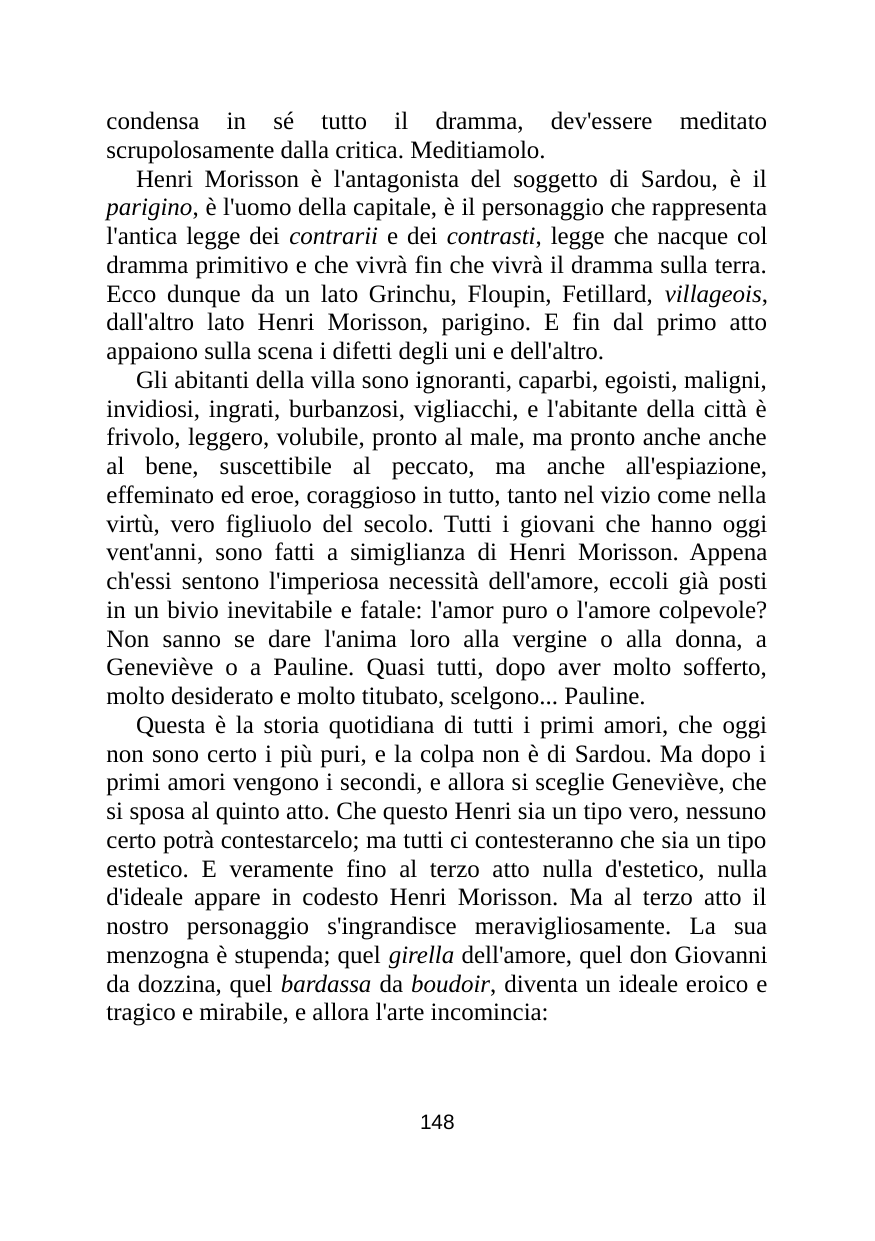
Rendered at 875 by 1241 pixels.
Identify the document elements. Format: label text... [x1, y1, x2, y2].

text Questa è la storia quotidiana di tutti i primi amori, che oggi non sono certo i più puri, e la colpa non è di Sardou. Ma dopo i primi amori vengono i secondi, e allora si sceglie Geneviève, che si sposa al quinto atto. Che questo Henri sia un tipo vero, nessuno certo potrà contestarcelo; ma tutti ci contesteranno che sia un tipo estetico. E veramente fino al terzo atto nulla d'estetico, nulla d'ideale appare in codesto Henri Morisson. Ma al terzo atto il nostro personaggio s'ingrandisce meravigliosamente. La sua menzogna è stupenda; quel girella dell'amore, quel don Giovanni da dozzina, quel bardassa da boudoir, diventa un ideale eroico e tragico e mirabile, e allora l'arte incomincia: [106, 710, 768, 1026]
text Gli abitanti della villa sono ignoranti, caparbi, egoisti, maligni, invidiosi, ingrati, burbanzosi, vigliacchi, e l'abitante della città è frivolo, leggero, volubile, pronto al male, ma pronto anche anche al bene, suscettibile al peccato, ma anche all'espiazione, effeminato ed eroe, coraggioso in tutto, tanto nel vizio come nella virtù, vero figliuolo del secolo. Tutti i giovani che hanno oggi vent'anni, sono fatti a simiglianza di Henri Morisson. Appena ch'essi sentono l'imperiosa necessità dell'amore, eccoli già posti in un bivio inevitabile e fatale: l'amor puro o l'amore colpevole? Non sanno se dare l'anima loro alla vergine o alla donna, a Geneviève o a Pauline. Quasi tutti, dopo aver molto sofferto, molto desiderato e molto titubato, scelgono... Pauline. [106, 365, 768, 710]
text condensa in sé tutto il dramma, dev'essere meditato scrupolosamente dalla critica. Meditiamolo. [106, 106, 768, 164]
text Henri Morisson è l'antagonista del soggetto di Sardou, è il parigino, è l'uomo della capitale, è il personaggio che rappresenta l'antica legge dei contrarii e dei contrasti, legge che nacque col dramma primitivo e che vivrà fin che vivrà il dramma sulla terra. Ecco dunque da un lato Grinchu, Floupin, Fetillard, villageois, dall'altro lato Henri Morisson, parigino. E fin dal primo atto appaiono sulla scena i difetti degli uni e dell'altro. [106, 164, 768, 365]
